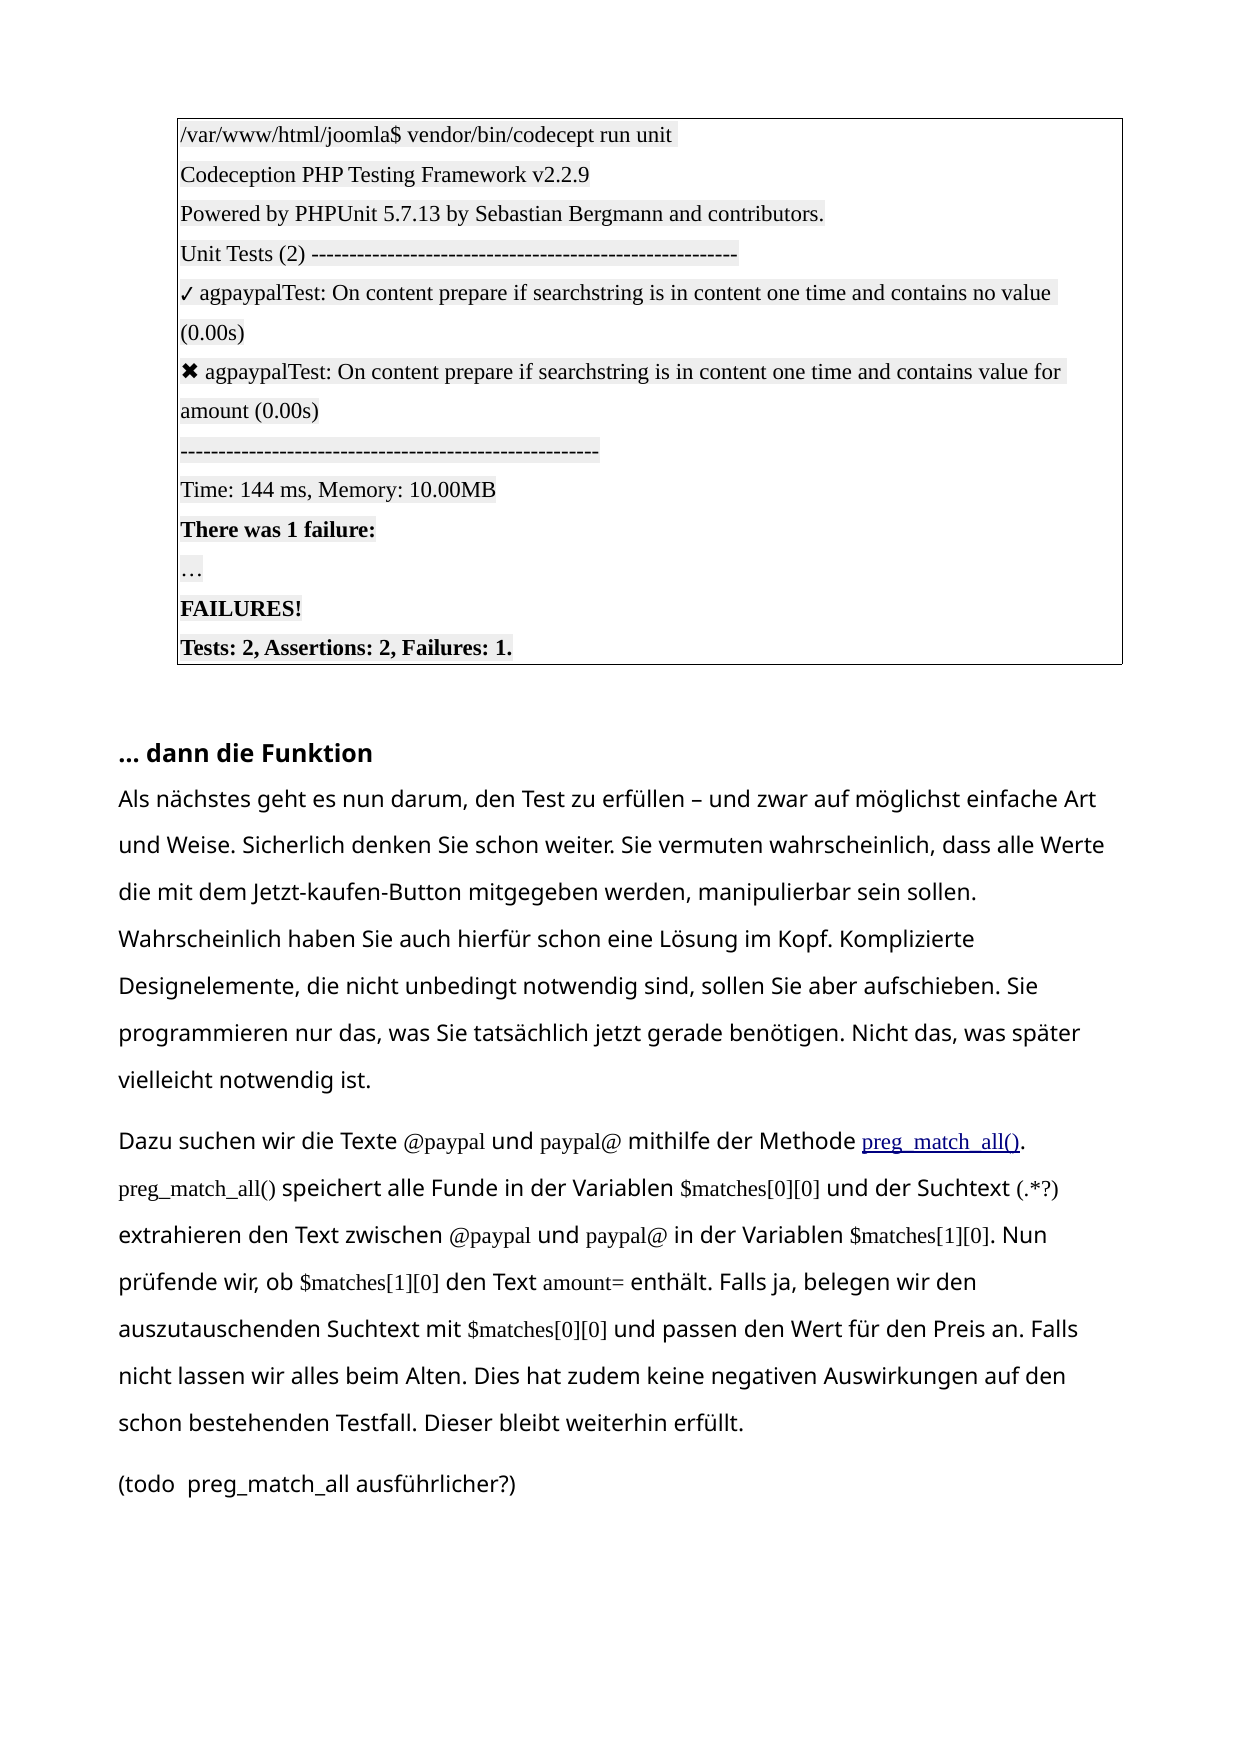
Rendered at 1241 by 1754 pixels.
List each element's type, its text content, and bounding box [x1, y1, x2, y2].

text (todo preg_match_all ausführlicher?) [118, 1468, 1122, 1499]
text Als nächstes geht es nun darum, den Test zu erfüllen – und zwar auf möglichst einfache Art und Weise. Sicherlich denken Sie schon weiter. Sie vermuten wahrscheinlich, dass alle Werte die mit dem Jetzt-kaufen-Button mitgegeben werden, manipulierbar sein sollen. Wahrscheinlich haben Sie auch hierfür schon eine Lösung im Kopf. Komplizierte Designelemente, die nicht unbedingt notwendig sind, sollen Sie aber aufschieben. Sie programmieren nur das, was Sie tatsächlich jetzt gerade benötigen. Nicht das, was später vielleicht notwendig ist. [118, 782, 1122, 1095]
text /var/www/html/joomla$ vendor/bin/codecept run unit Codeception PHP Testing Framework v2.2.9 Powered by PHPUnit 5.7.13 by Sebastian Bergmann and contributors. Unit Tests (2) -------------------------------------------------------- ✔ agpaypalTest: On content prepare if searchstring is in content one time and contains no value (0.00s) ✖ agpaypalTest: On content prepare if searchstring is in content one time and contains value for amount (0.00s) ------------------------------------------------------- Time: 144 ms, Memory: 10.00MB There was 1 failure: … FAILURES! Tests: 2, Assertions: 2, Failures: 1. [178, 119, 1122, 664]
text Dazu suchen wir die Texte @paypal und paypal@ mithilfe der Methode preg_match_all(). preg_match_all() speichert alle Funde in der Variablen $matches[0][0] und der Suchtext (.*?) extrahieren den Text zwischen @paypal und paypal@ in der Variablen $matches[1][0]. Nun prüfende wir, ob $matches[1][0] den Text amount= enthält. Falls ja, belegen wir den auszutauschenden Suchtext mit $matches[0][0] und passen den Wert für den Preis an. Falls nicht lassen wir alles beim Alten. Dies hat zudem keine negativen Auswirkungen auf den schon bestehenden Testfall. Dieser bleibt weiterhin erfüllt. [118, 1125, 1122, 1438]
subtitle … dann die Funktion [118, 736, 1122, 770]
